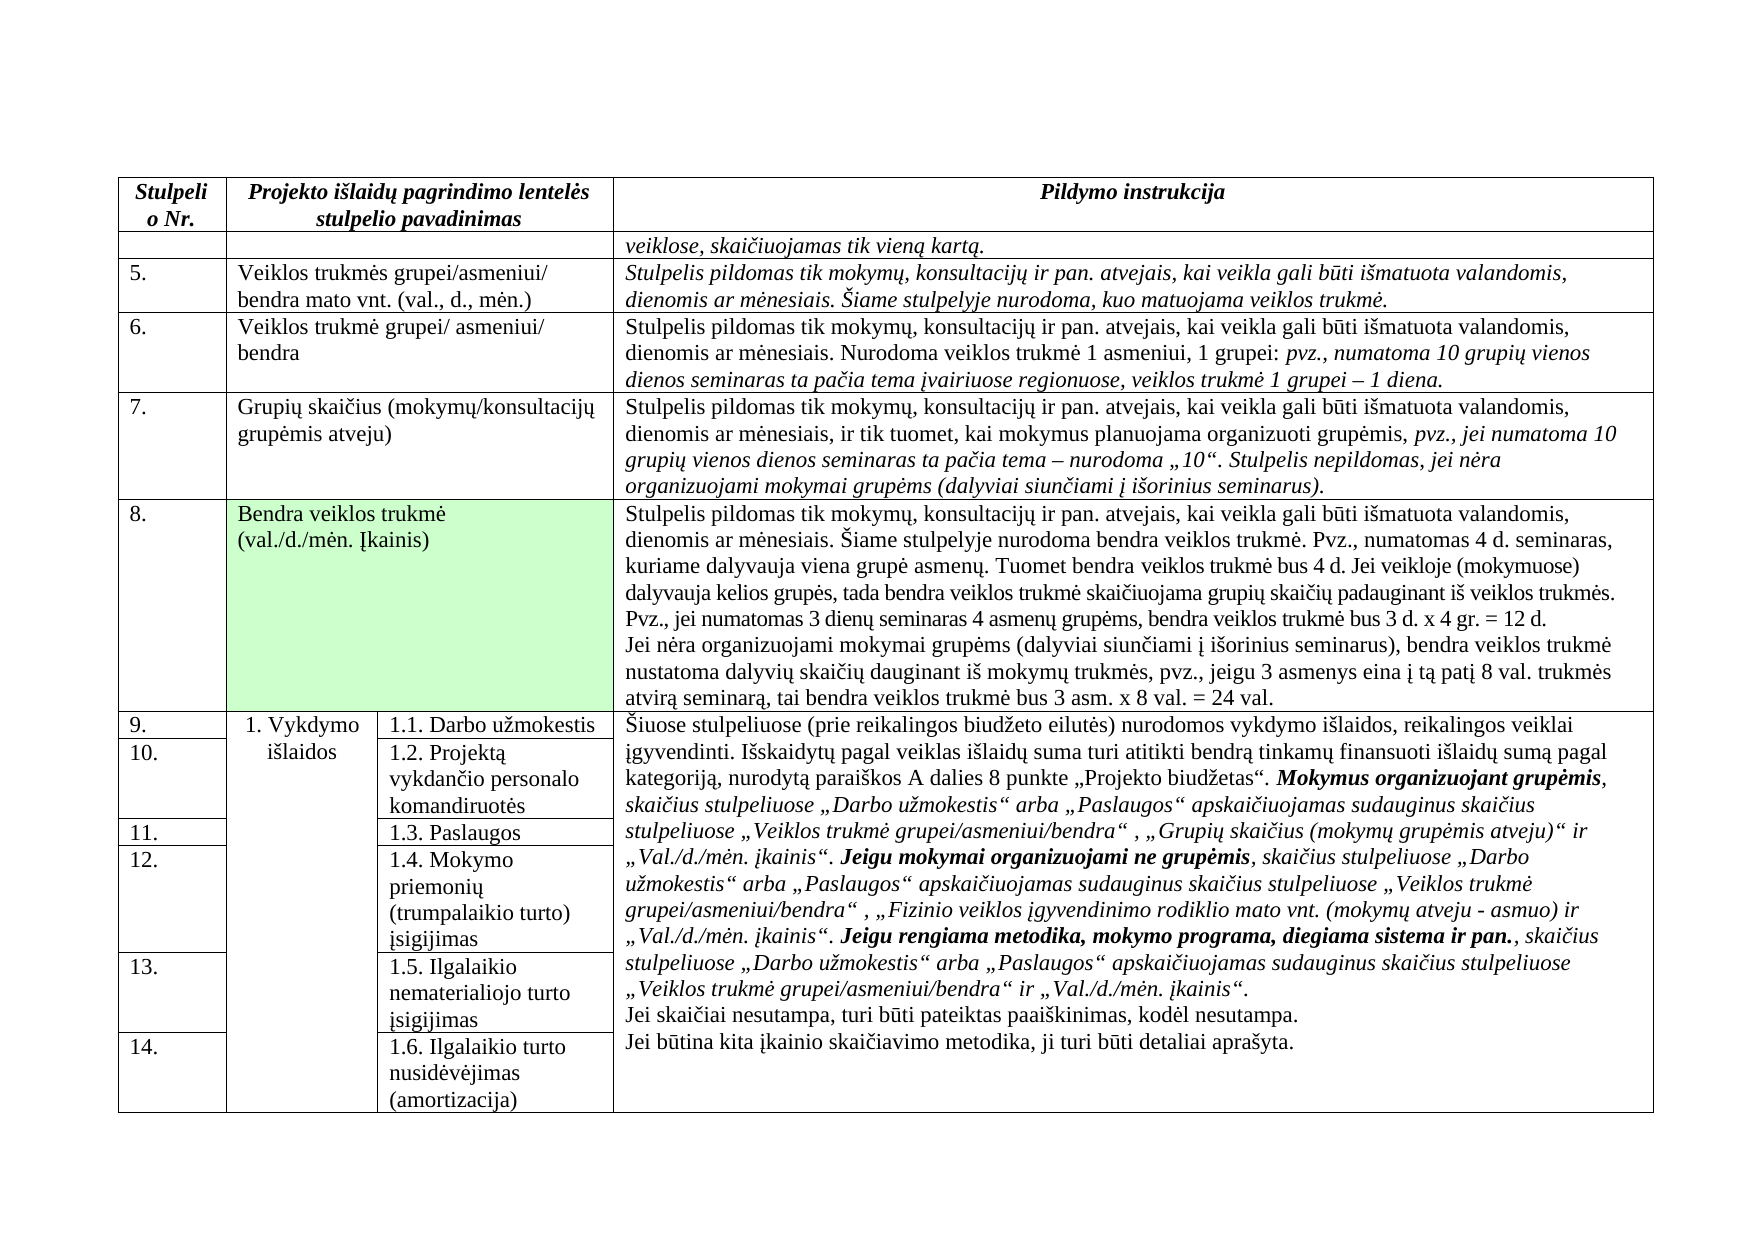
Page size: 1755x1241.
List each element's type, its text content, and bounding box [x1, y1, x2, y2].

table_cell 12. [119, 846, 226, 952]
table_cell [227, 232, 613, 258]
table_cell 13. [119, 953, 226, 1032]
table_header Projekto išlaidų pagrindimo lentelės stulpelio pavadinimas [227, 178, 613, 231]
table_cell Stulpelis pildomas tik mokymų, konsultacijų ir pan. atvejais, kai veikla gali būti išmatuota valandomis, dienomis ar mėnesiais. Nurodoma veiklos trukmė 1 asmeniui, 1 grupei: pvz., numatoma 10 grupių vienos dienos seminaras ta pačia tema įvairiuose regionuose, veiklos trukmė 1 grupei – 1 diena. [614, 313, 1653, 392]
table_cell Bendra veiklos trukmė (val./d./mėn. Įkainis) [227, 500, 613, 711]
table_cell Veiklos trukmės grupei/asmeniui/ bendra mato vnt. (val., d., mėn.) [227, 259, 613, 312]
table_cell Stulpelis pildomas tik mokymų, konsultacijų ir pan. atvejais, kai veikla gali būti išmatuota valandomis, dienomis ar mėnesiais. Šiame stulpelyje nurodoma bendra veiklos trukmė. Pvz., numatomas 4 d. seminaras, kuriame dalyvauja viena grupė asmenų. Tuomet bendra veiklos trukmė bus 4 d. Jei veikloje (mokymuose) dalyvauja kelios grupės, tada bendra veiklos trukmė skaičiuojama grupių skaičių padauginant iš veiklos trukmės. Pvz., jei numatomas 3 dienų seminaras 4 asmenų grupėms, bendra veiklos trukmė bus 3 d. x 4 gr. = 12 d. Jei nėra organizuojami mokymai grupėms (dalyviai siunčiami į išorinius seminarus), bendra veiklos trukmė nustatoma dalyvių skaičių dauginant iš mokymų trukmės, pvz., jeigu 3 asmenys eina į tą patį 8 val. trukmės atvirą seminarą, tai bendra veiklos trukmė bus 3 asm. x 8 val. = 24 val. [614, 500, 1653, 711]
table_cell Šiuose stulpeliuose (prie reikalingos biudžeto eilutės) nurodomos vykdymo išlaidos, reikalingos veiklai įgyvendinti. Išskaidytų pagal veiklas išlaidų suma turi atitikti bendrą tinkamų finansuoti išlaidų sumą pagal kategoriją, nurodytą paraiškos A dalies 8 punkte „Projekto biudžetas“. Mokymus organizuojant grupėmis, skaičius stulpeliuose „Darbo užmokestis“ arba „Paslaugos“ apskaičiuojamas sudauginus skaičius stulpeliuose „Veiklos trukmė grupei/asmeniui/bendra“ , „Grupių skaičius (mokymų grupėmis atveju)“ ir „Val./d./mėn. įkainis“. Jeigu mokymai organizuojami ne grupėmis, skaičius stulpeliuose „Darbo užmokestis“ arba „Paslaugos“ apskaičiuojamas sudauginus skaičius stulpeliuose „Veiklos trukmė grupei/asmeniui/bendra“ , „Fizinio veiklos įgyvendinimo rodiklio mato vnt. (mokymų atveju - asmuo) ir „Val./d./mėn. įkainis“. Jeigu rengiama metodika, mokymo programa, diegiama sistema ir pan., skaičius stulpeliuose „Darbo užmokestis“ arba „Paslaugos“ apskaičiuojamas sudauginus skaičius stulpeliuose „Veiklos trukmė grupei/asmeniui/bendra“ ir „Val./d./mėn. įkainis“. Jei skaičiai nesutampa, turi būti pateiktas paaiškinimas, kodėl nesutampa. Jei būtina kita įkainio skaičiavimo metodika, ji turi būti detaliai aprašyta. [614, 712, 1653, 1112]
table_cell 7. [119, 393, 226, 499]
table_cell 10. [119, 739, 226, 818]
table_cell Grupių skaičius (mokymų/konsultacijų grupėmis atveju) [227, 393, 613, 499]
table_header Stulpelio Nr. [119, 178, 226, 231]
table_header Pildymo instrukcija [614, 178, 1653, 231]
table_cell 1.1. Darbo užmokestis [378, 712, 613, 738]
table_cell 8. [119, 500, 226, 711]
table_cell 11. [119, 819, 226, 845]
table_cell 5. [119, 259, 226, 312]
table_cell veiklose, skaičiuojamas tik vieną kartą. [614, 232, 1653, 258]
table_cell Stulpelis pildomas tik mokymų, konsultacijų ir pan. atvejais, kai veikla gali būti išmatuota valandomis, dienomis ar mėnesiais, ir tik tuomet, kai mokymus planuojama organizuoti grupėmis, pvz., jei numatoma 10 grupių vienos dienos seminaras ta pačia tema – nurodoma „10“. Stulpelis nepildomas, jei nėra organizuojami mokymai grupėms (dalyviai siunčiami į išorinius seminarus). [614, 393, 1653, 499]
table_cell [119, 232, 226, 258]
table_cell 1.6. Ilgalaikio turto nusidėvėjimas (amortizacija) [378, 1033, 613, 1112]
table_cell 1.5. Ilgalaikio nematerialiojo turto įsigijimas [378, 953, 613, 1032]
table_cell Stulpelis pildomas tik mokymų, konsultacijų ir pan. atvejais, kai veikla gali būti išmatuota valandomis, dienomis ar mėnesiais. Šiame stulpelyje nurodoma, kuo matuojama veiklos trukmė. [614, 259, 1653, 312]
table_cell Veiklos trukmė grupei/ asmeniui/ bendra [227, 313, 613, 392]
table_cell 1.2. Projektą vykdančio personalo komandiruotės [378, 739, 613, 818]
table_cell 1.3. Paslaugos [378, 819, 613, 845]
table_cell 14. [119, 1033, 226, 1112]
table_cell 9. [119, 712, 226, 738]
table_cell 1. Vykdymo išlaidos [227, 712, 377, 1112]
table_cell 6. [119, 313, 226, 392]
table_cell 1.4. Mokymo priemonių (trumpalaikio turto) įsigijimas [378, 846, 613, 952]
